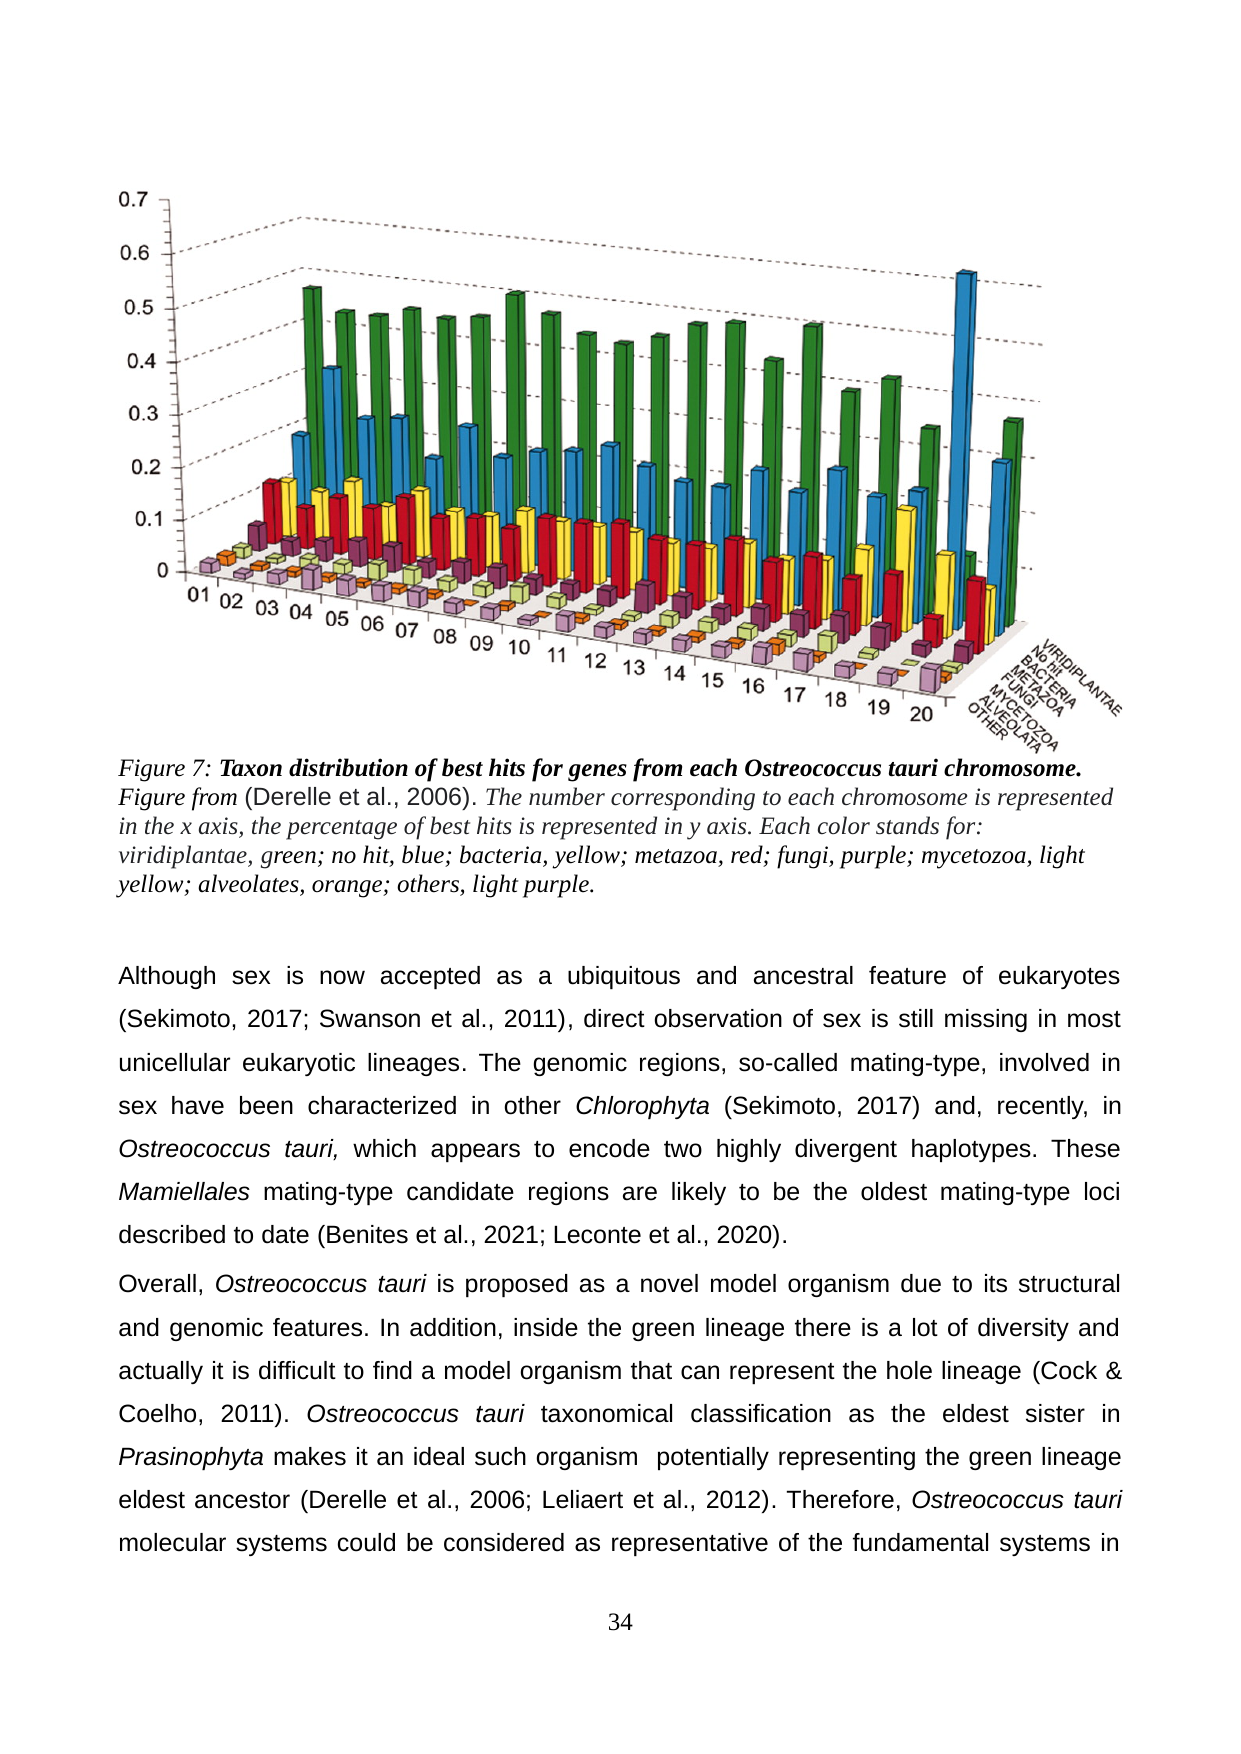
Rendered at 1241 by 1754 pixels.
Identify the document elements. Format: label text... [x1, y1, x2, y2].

text Although sex is now accepted as a ubiquitous and ancestral feature of eukaryotes (Sekimoto, 2017; Swanson et al., 2011)⁠, direct observation of sex is still missing in most unicellular eukaryotic lineages. The genomic regions, so-called mating-type, involved in sex have been characterized in other Chlorophyta (Sekimoto, 2017)⁠ and, recently, in Ostreococcus tauri, which appears to encode two highly divergent haplotypes. These Mamiellales mating-type candidate regions are likely to be the oldest mating-type loci described to date (Benites et al., 2021; Leconte et al., 2020)⁠. [118, 961, 1122, 1249]
picture [118, 188, 1123, 754]
text Figure 7: Taxon distribution of best hits for genes from each Ostreococcus tauri chromosome. Figure from (Derelle et al., 2006)⁠. The number corresponding to each chromosome is represented in the x axis, the percentage of best hits is represented in y axis. Each color stands for: viridiplantae, green; no hit, blue; bacteria, yellow; metazoa, red; fungi, purple; mycetozoa, light yellow; alveolates, orange; others, light purple. [118, 754, 1122, 898]
text Overall, Ostreococcus tauri is proposed as a novel model organism due to its structural and genomic features. In addition, inside the green lineage there is a lot of diversity and actually it is difficult to find a model organism that can represent the hole lineage (Cock & Coelho, 2011)⁠. Ostreococcus tauri taxonomical classification as the eldest sister in Prasinophyta makes it an ideal such organism potentially representing the green lineage eldest ancestor (Derelle et al., 2006; Leliaert et al., 2012)⁠. Therefore, Ostreococcus tauri molecular systems could be considered as representative of the fundamental systems in [118, 1269, 1122, 1557]
